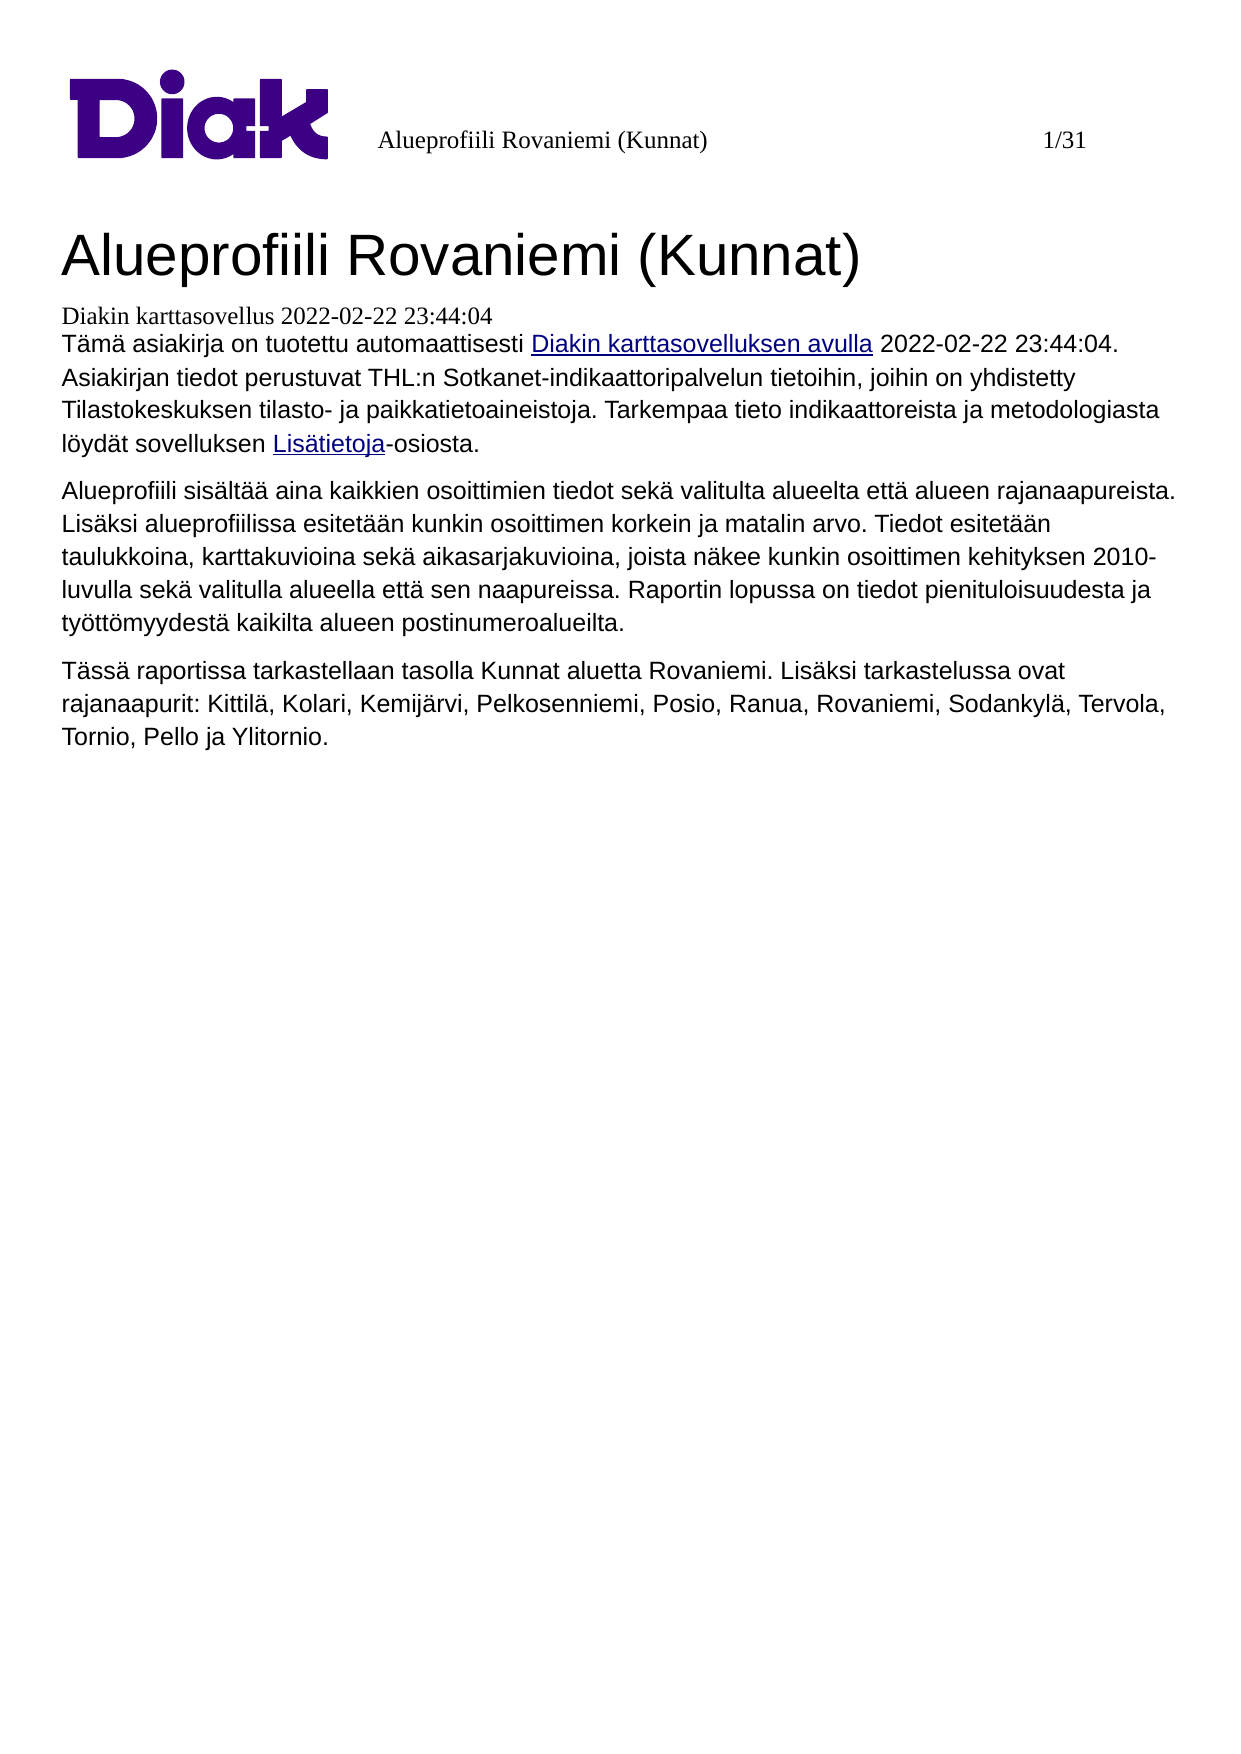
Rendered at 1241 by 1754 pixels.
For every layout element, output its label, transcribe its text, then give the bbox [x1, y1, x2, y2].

text Tämä asiakirja on tuotettu automaattisesti Diakin karttasovelluksen avulla 2022-02-22 23:44:04. Asiakirjan tiedot perustuvat THL:n Sotkanet-indikaattoripalvelun tietoihin, joihin on yhdistetty Tilastokeskuksen tilasto- ja paikkatietoaineistoja. Tarkempaa tieto indikaattoreista ja metodologiasta löydät sovelluksen Lisätietoja-osiosta. [61, 329, 1179, 457]
text Alueprofiili sisältää aina kaikkien osoittimien tiedot sekä valitulta alueelta että alueen rajanaapureista. Lisäksi alueprofiilissa esitetään kunkin osoittimen korkein ja matalin arvo. Tiedot esitetään taulukkoina, karttakuvioina sekä aikasarjakuvioina, joista näkee kunkin osoittimen kehityksen 2010-luvulla sekä valitulla alueella että sen naapureissa. Raportin lopussa on tiedot pienituloisuudesta ja työttömyydestä kaikilta alueen postinumeroalueilta. [61, 476, 1179, 637]
text Diakin karttasovellus 2022-02-22 23:44:04 [61, 301, 1179, 329]
title Alueprofiili Rovaniemi (Kunnat) [61, 221, 1179, 288]
text Tässä raportissa tarkastellaan tasolla Kunnat aluetta Rovaniemi. Lisäksi tarkastelussa ovat rajanaapurit: Kittilä, Kolari, Kemijärvi, Pelkosenniemi, Posio, Ranua, Rovaniemi, Sodankylä, Tervola, Tornio, Pello ja Ylitornio. [61, 656, 1179, 751]
